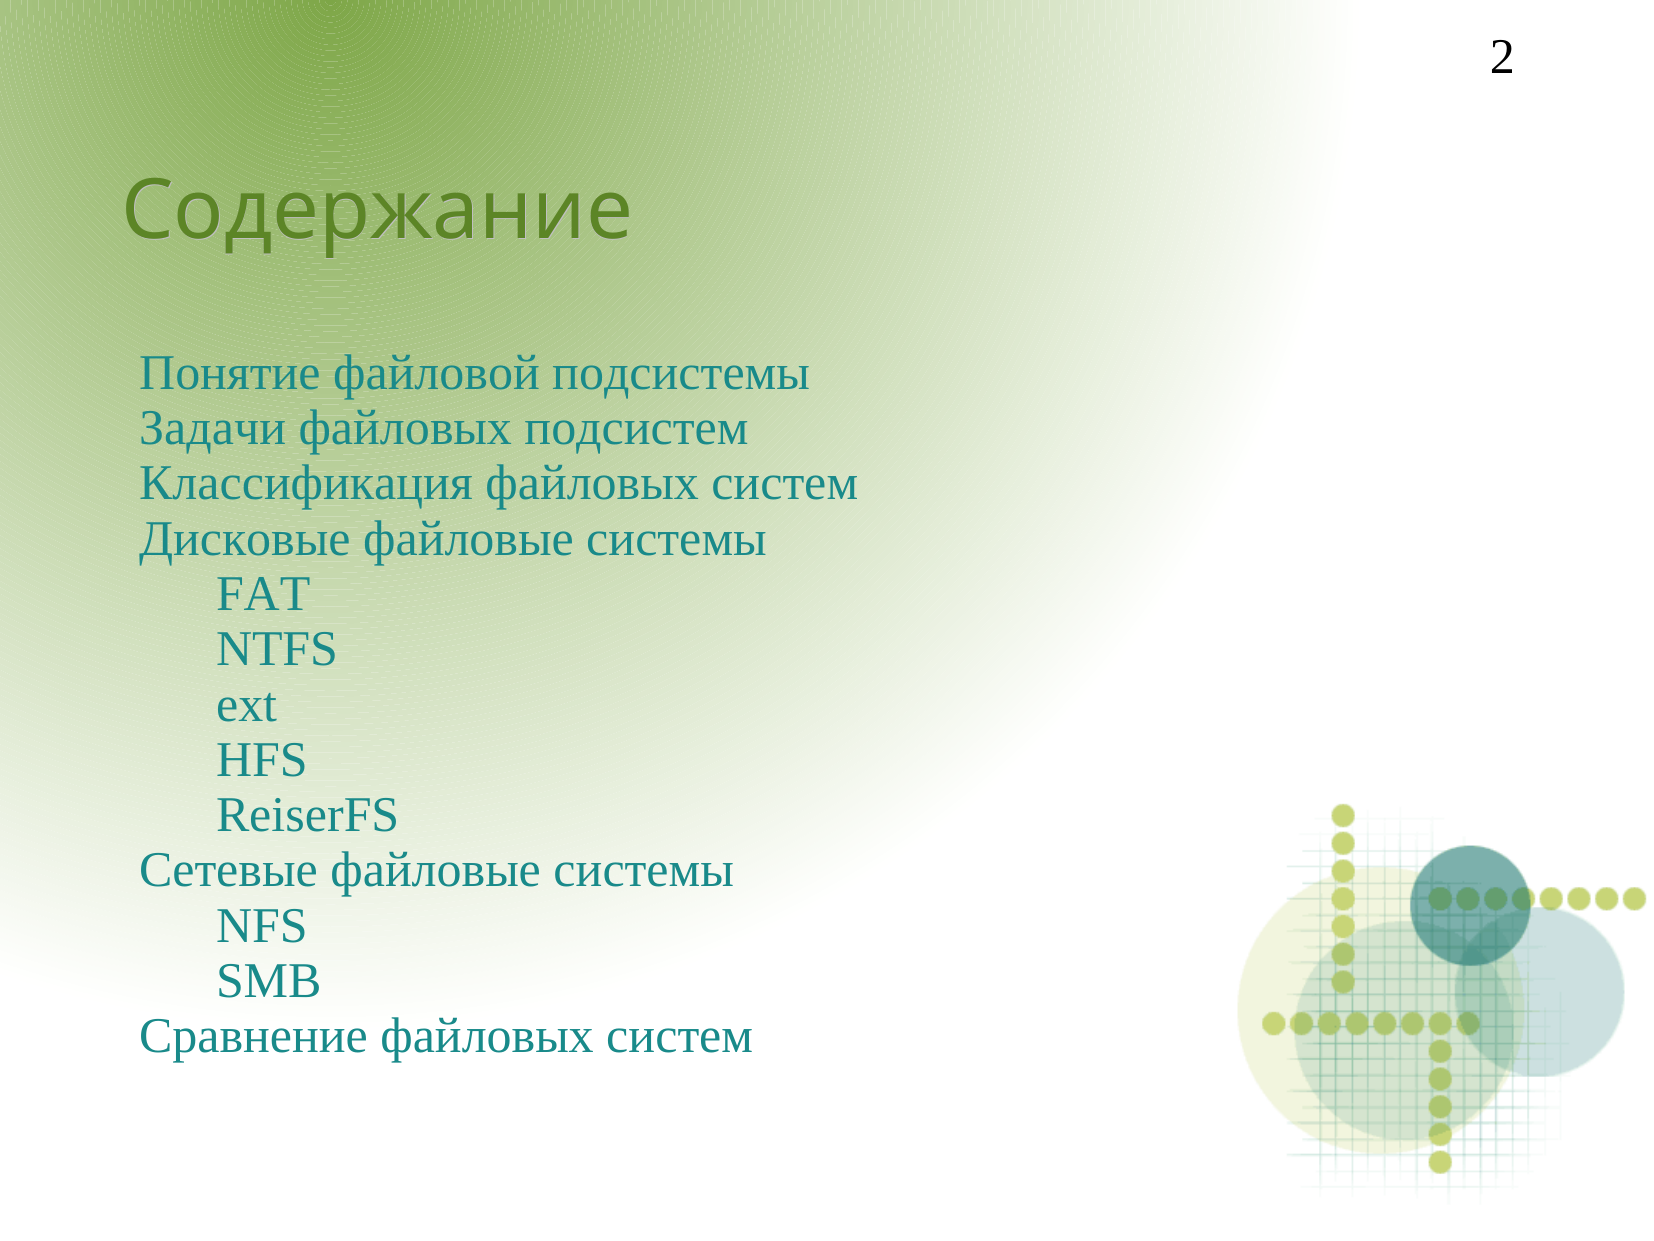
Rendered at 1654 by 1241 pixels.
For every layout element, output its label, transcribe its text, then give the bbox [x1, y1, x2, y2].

list Понятие файловой подсистемы Задачи файловых подсистем Классификация файловых систем Дисковые файловые системы FAT NTFS ext HFS ReiserFS Сетевые файловые системы NFS SMB Сравнение файловых систем [121, 344, 1534, 1127]
picture [1224, 792, 1654, 1211]
text_box [1500, 29, 1654, 89]
title Содержание [121, 102, 1534, 311]
